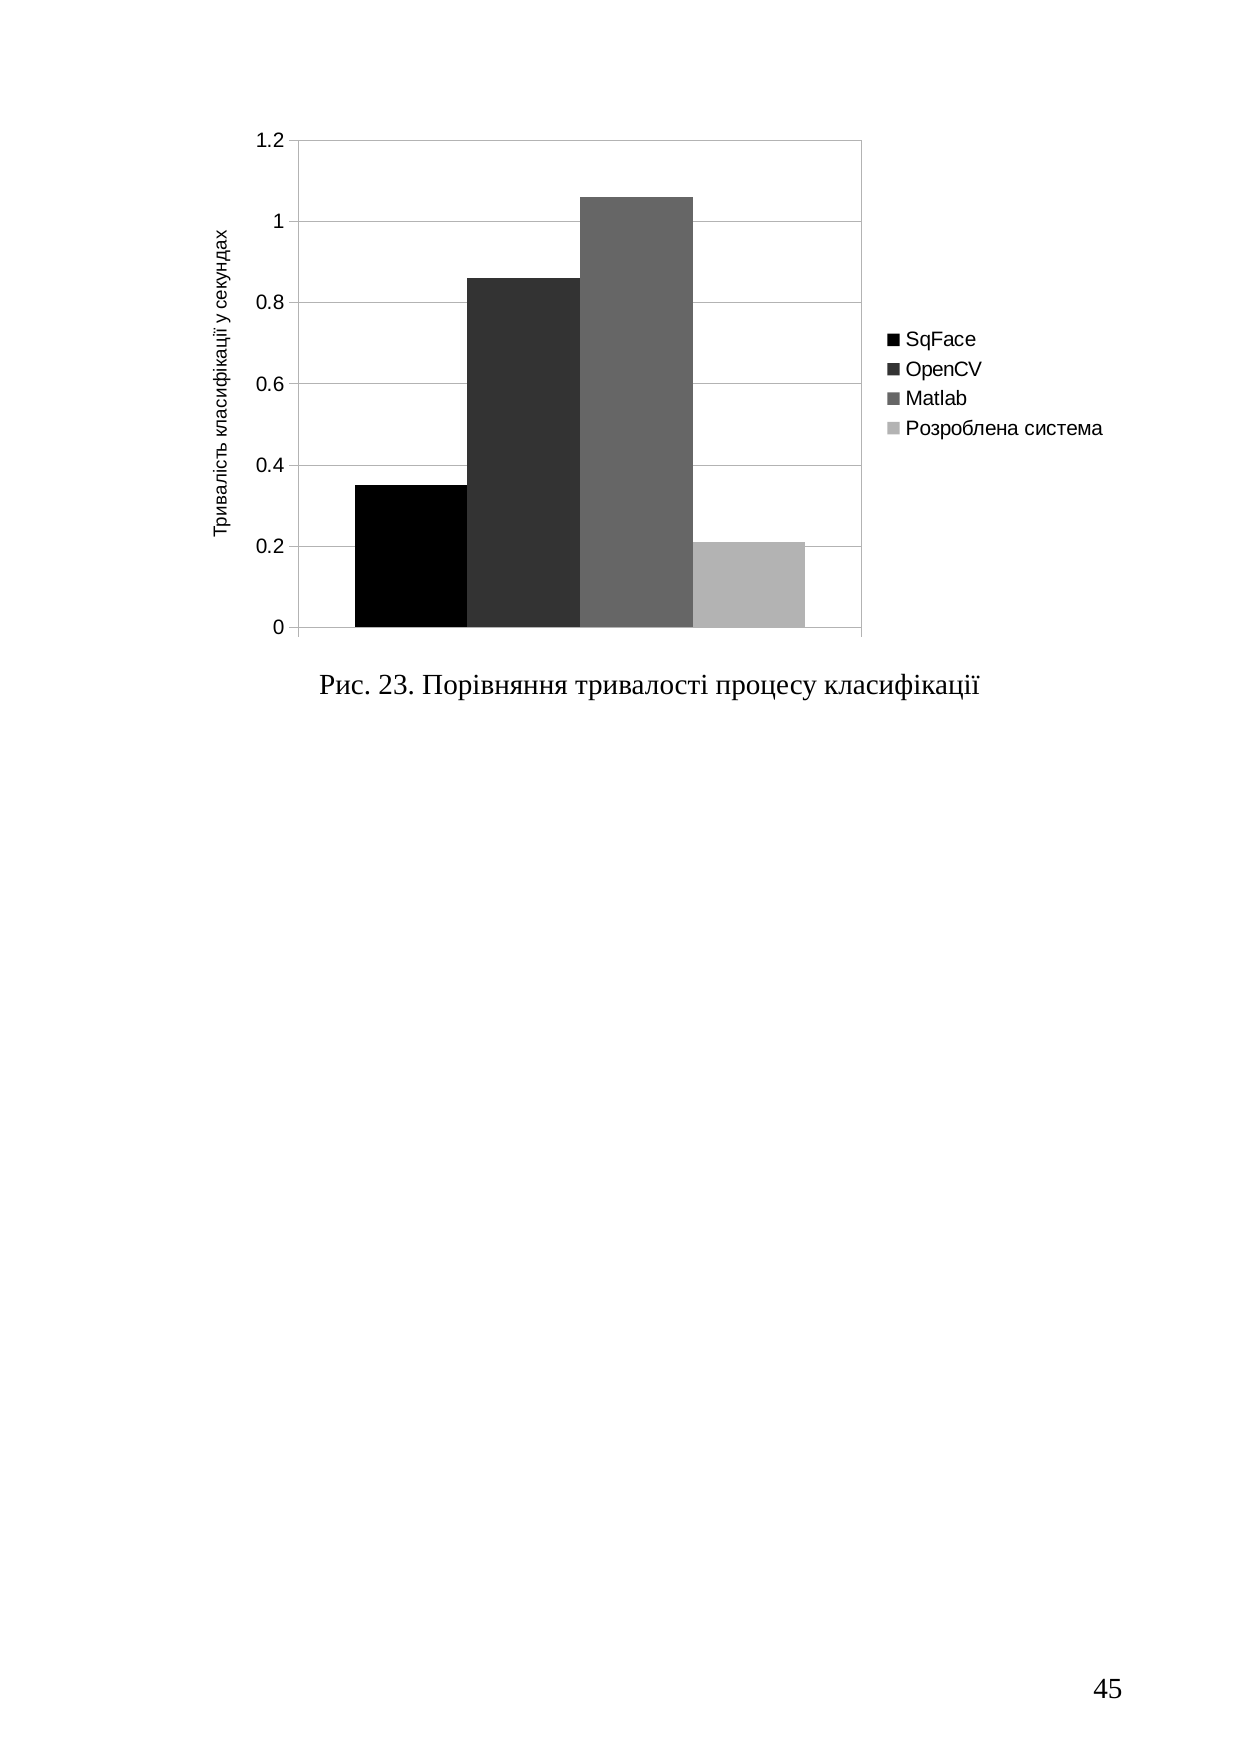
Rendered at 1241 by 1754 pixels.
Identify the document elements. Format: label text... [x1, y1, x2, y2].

text Рис. 23. Порівняння тривалості процесу класифікації [177, 667, 1122, 700]
